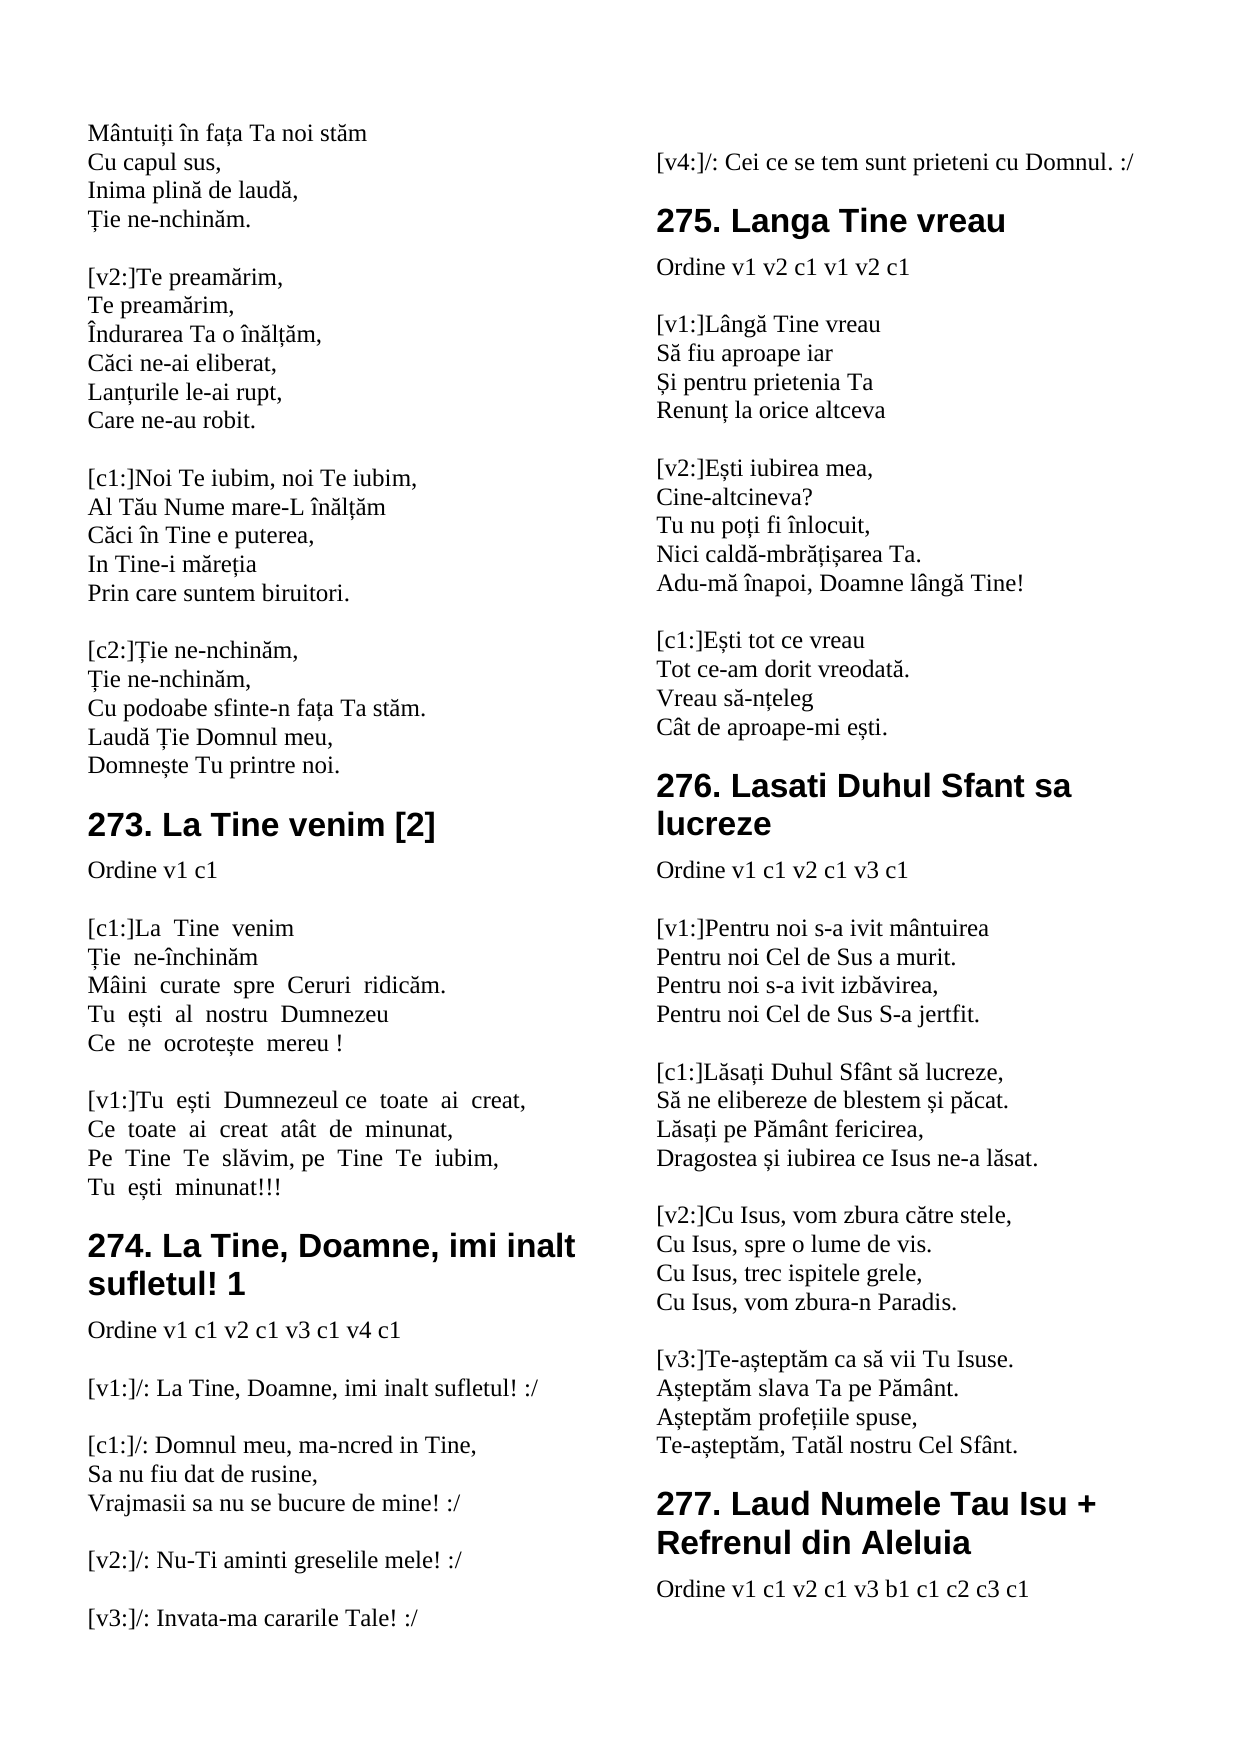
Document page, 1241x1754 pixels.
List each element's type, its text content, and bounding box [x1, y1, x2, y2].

text [v4:]/: Cei ce se tem sunt prieteni cu Domnul. :/ [656, 118, 1166, 176]
text Ordine v1 v2 c1 v1 v2 c1 [v1:]Lângă Tine vreau Să fiu aproape iar Și pentru prietenia Ta Renunț la orice altceva [v2:]Ești iubirea mea, Cine-altcineva? Tu nu poți fi înlocuit, Nici caldă-mbrățișarea Ta. Adu-mă înapoi, Doamne lângă Tine! [c1:]Ești tot ce vreau Tot ce-am dorit vreodată. Vreau să-nțeleg Cât de aproape-mi ești. [656, 252, 1166, 741]
subtitle 276. Lasati Duhul Sfant sa lucreze [656, 766, 1166, 843]
subtitle 277. Laud Numele Tau Isu + Refrenul din Aleluia [656, 1484, 1166, 1561]
subtitle 274. La Tine, Doamne, imi inalt sufletul! 1 [87, 1226, 597, 1303]
subtitle 273. La Tine venim [2] [87, 804, 597, 843]
subtitle 275. Langa Tine vreau [656, 201, 1166, 239]
text Mântuiți în fața Ta noi stăm Cu capul sus, Inima plină de laudă, Ție ne-nchinăm. [v2:]Te preamărim, Te preamărim, Îndurarea Ta o înălțăm, Căci ne-ai eliberat, Lanțurile le-ai rupt, Care ne-au robit. [c1:]Noi Te iubim, noi Te iubim, Al Tău Nume mare-L înălțăm Căci în Tine e puterea, In Tine-i măreția Prin care suntem biruitori. [c2:]Ție ne-nchinăm, Ție ne-nchinăm, Cu podoabe sfinte-n fața Ta stăm. Laudă Ție Domnul meu, Domnește Tu printre noi. [87, 118, 597, 779]
text Ordine v1 c1 v2 c1 v3 c1 v4 c1 [v1:]/: La Tine, Doamne, imi inalt sufletul! :/ [c1:]/: Domnul meu, ma-ncred in Tine, Sa nu fiu dat de rusine, Vrajmasii sa nu se bucure de mine! :/ [v2:]/: Nu-Ti aminti greselile mele! :/ [v3:]/: Invata-ma cararile Tale! :/ [87, 1315, 597, 1632]
text Ordine v1 c1 [c1:]La Tine venim Ție ne-închinăm Mâini curate spre Ceruri ridicăm. Tu ești al nostru Dumnezeu Ce ne ocrotește mereu ! [v1:]Tu ești Dumnezeul ce toate ai creat, Ce toate ai creat atât de minunat, Pe Tine Te slăvim, pe Tine Te iubim, Tu ești minunat!!! [87, 856, 597, 1201]
text Ordine v1 c1 v2 c1 v3 c1 [v1:]Pentru noi s-a ivit mântuirea Pentru noi Cel de Sus a murit. Pentru noi s-a ivit izbăvirea, Pentru noi Cel de Sus S-a jertfit. [c1:]Lăsați Duhul Sfânt să lucreze, Să ne elibereze de blestem și păcat. Lăsați pe Pământ fericirea, Dragostea și iubirea ce Isus ne-a lăsat. [v2:]Cu Isus, vom zbura către stele, Cu Isus, spre o lume de vis. Cu Isus, trec ispitele grele, Cu Isus, vom zbura-n Paradis. [v3:]Te-așteptăm ca să vii Tu Isuse. Așteptăm slava Ta pe Pământ. Așteptăm profețiile spuse, Te-așteptăm, Tatăl nostru Cel Sfânt. [656, 855, 1166, 1459]
text Ordine v1 c1 v2 c1 v3 b1 c1 c2 c3 c1 [656, 1574, 1166, 1631]
